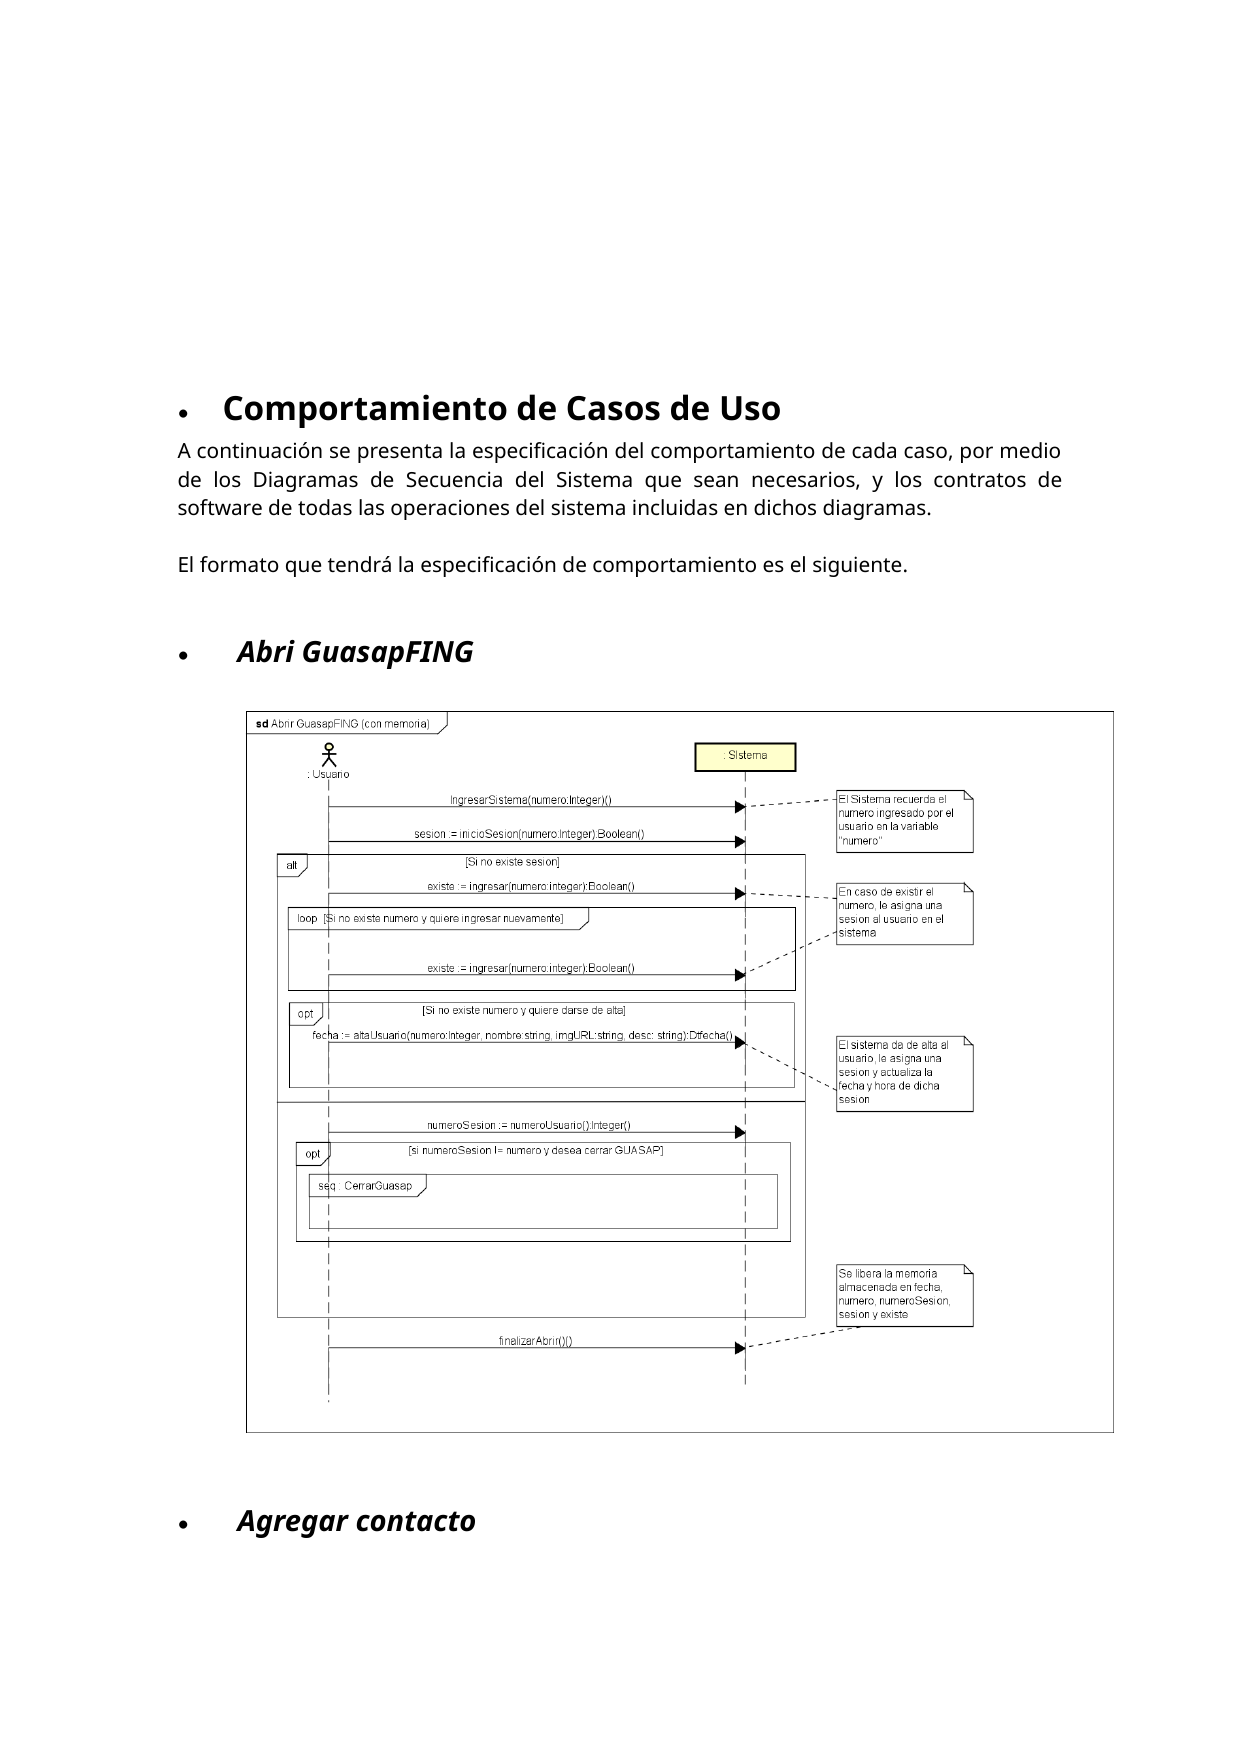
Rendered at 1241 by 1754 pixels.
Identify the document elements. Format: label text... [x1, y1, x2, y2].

list Comportamiento de Casos de Uso [177, 385, 1063, 430]
text El formato que tendrá la especificación de comportamiento es el siguiente. [177, 550, 1063, 578]
list Agregar contacto [177, 1500, 1063, 1540]
list Abri GuasapFING [177, 632, 1063, 671]
text A continuación se presenta la especificación del comportamiento de cada caso, por medio de los Diagramas de Secuencia del Sistema que sean necesarios, y los contratos de software de todas las operaciones del sistema incluidas en dichos diagramas. [177, 436, 1063, 522]
